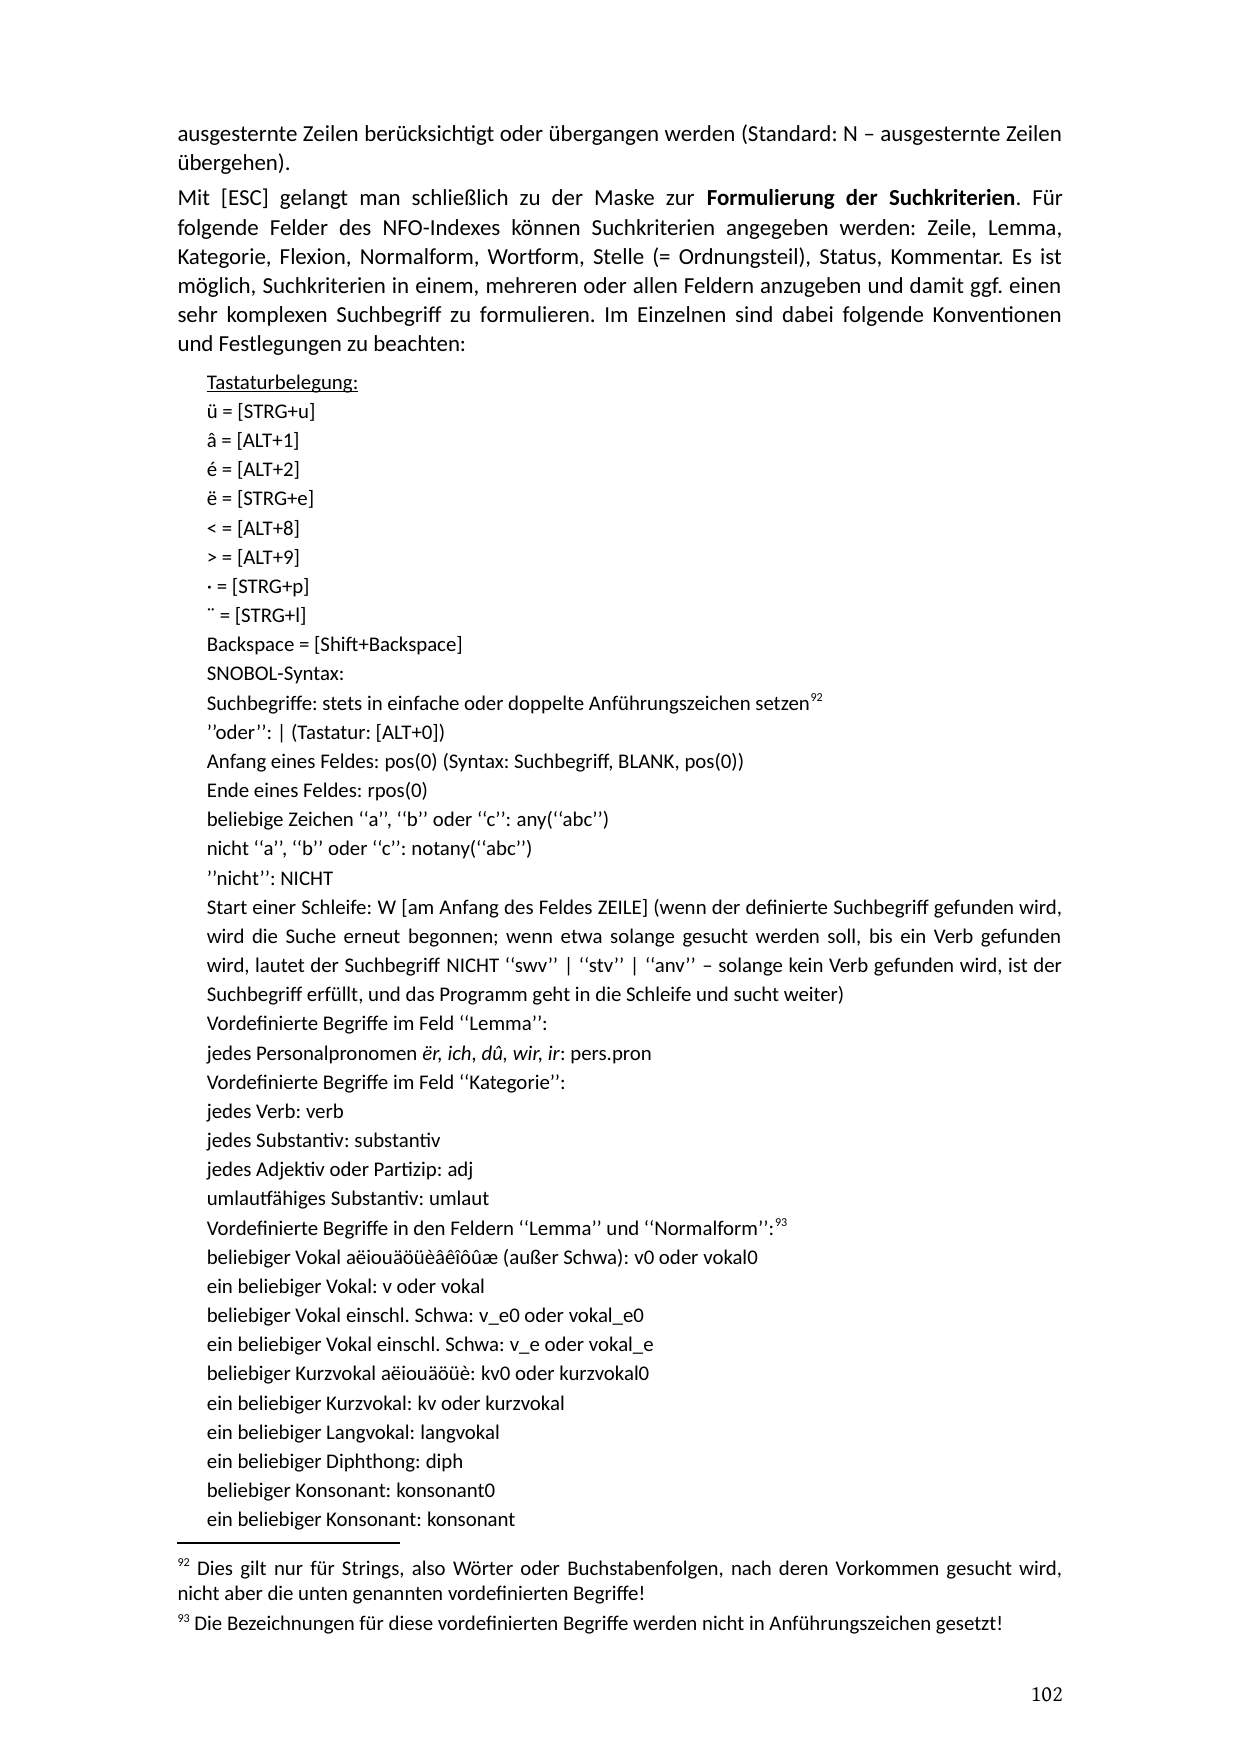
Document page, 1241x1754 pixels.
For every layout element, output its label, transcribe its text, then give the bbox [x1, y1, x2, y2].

subtitle Tastaturbelegung: [207, 366, 1063, 395]
text · = [STRG+p] [207, 570, 1063, 599]
text â = [ALT+1] [207, 424, 1063, 453]
text ’’nicht’’: NICHT [207, 862, 1063, 891]
text Anfang eines Feldes: pos(0) (Syntax: Suchbegriff, BLANK, pos(0)) [207, 745, 1063, 774]
text Vordefinierte Begriffe in den Feldern ‘‘Lemma’’ und ‘‘Normalform’’: [207, 1212, 1063, 1241]
text ein beliebiger Konsonant: konsonant [207, 1503, 1063, 1532]
text SNOBOL-Syntax: [207, 657, 1063, 687]
text Dies gilt nur für Strings, also Wörter oder Buchstabenfolgen, nach deren Vorkommen gesucht wird, nicht aber die unten genannten vordefinierten Begriffe! [177, 1555, 1063, 1605]
text beliebiger Kurzvokal aëiouäöüè: kv0 oder kurzvokal0 [207, 1357, 1063, 1387]
text Ende eines Feldes: rpos(0) [207, 774, 1063, 803]
text umlautfähiges Substantiv: umlaut [207, 1182, 1063, 1212]
text ’’oder’’: | (Tastatur: [ALT+0]) [207, 716, 1063, 745]
text jedes Substantiv: substantiv [207, 1124, 1063, 1153]
text ein beliebiger Vokal: v oder vokal [207, 1270, 1063, 1299]
text Mit [ESC] gelangt man schließlich zu der Maske zur Formulierung der Suchkriterien. Für folgende Felder des NFO-Indexes können Suchkriterien angegeben werden: Zeile, Lemma, Kategorie, Flexion, Normalform, Wortform, Stelle (= Ordnungsteil), Status, Kommentar. Es ist möglich, Suchkriterien in einem, mehreren oder allen Feldern anzugeben und damit ggf. einen sehr komplexen Suchbegriff zu formulieren. Im Einzelnen sind dabei folgende Konventionen und Festlegungen zu beachten: [177, 182, 1063, 357]
text ein beliebiger Kurzvokal: kv oder kurzvokal [207, 1387, 1063, 1416]
text Die Bezeichnungen für diese vordefinierten Begriffe werden nicht in Anführungszeichen gesetzt! [177, 1611, 1063, 1636]
text Vordefinierte Begriffe im Feld ‘‘Lemma’’: [207, 1007, 1063, 1037]
text < = [ALT+8] [207, 512, 1063, 541]
text Start einer Schleife: W [am Anfang des Feldes ZEILE] (wenn der definierte Suchbegriff gefunden wird, wird die Suche erneut begonnen; wenn etwa solange gesucht werden soll, bis ein Verb gefunden wird, lautet der Suchbegriff NICHT ‘‘swv’’ | ‘‘stv’’ | ‘‘anv’’ – solange kein Verb gefunden wird, ist der Suchbegriff erfüllt, und das Programm geht in die Schleife und sucht weiter) [207, 891, 1063, 1007]
text jedes Personalpronomen ër, ich, dû, wir, ir: pers.pron [207, 1037, 1063, 1066]
text ¨ = [STRG+l] [207, 599, 1063, 628]
text beliebiger Vokal aëiouäöüèâêîôûæ (außer Schwa): v0 oder vokal0 [207, 1241, 1063, 1270]
text ein beliebiger Langvokal: langvokal [207, 1416, 1063, 1445]
text Suchbegriffe: stets in einfache oder doppelte Anführungszeichen setzen [207, 687, 1063, 716]
text ein beliebiger Diphthong: diph [207, 1445, 1063, 1474]
text ausgesternte Zeilen berücksichtigt oder übergangen werden (Standard: N – ausgesternte Zeilen übergehen). [177, 118, 1063, 176]
text Backspace = [Shift+Backspace] [207, 628, 1063, 657]
text > = [ALT+9] [207, 541, 1063, 570]
text ü = [STRG+u] [207, 395, 1063, 424]
text ein beliebiger Vokal einschl. Schwa: v_e oder vokal_e [207, 1328, 1063, 1357]
text Vordefinierte Begriffe im Feld ‘‘Kategorie’’: [207, 1066, 1063, 1095]
text ë = [STRG+e] [207, 482, 1063, 512]
text jedes Verb: verb [207, 1095, 1063, 1124]
text é = [ALT+2] [207, 453, 1063, 482]
text beliebiger Konsonant: konsonant0 [207, 1474, 1063, 1503]
text jedes Adjektiv oder Partizip: adj [207, 1153, 1063, 1182]
text beliebige Zeichen ‘‘a’’, ‘‘b’’ oder ‘‘c’’: any(‘‘abc’’) [207, 803, 1063, 832]
text beliebiger Vokal einschl. Schwa: v_e0 oder vokal_e0 [207, 1299, 1063, 1328]
text nicht ‘‘a’’, ‘‘b’’ oder ‘‘c’’: notany(‘‘abc’’) [207, 832, 1063, 862]
